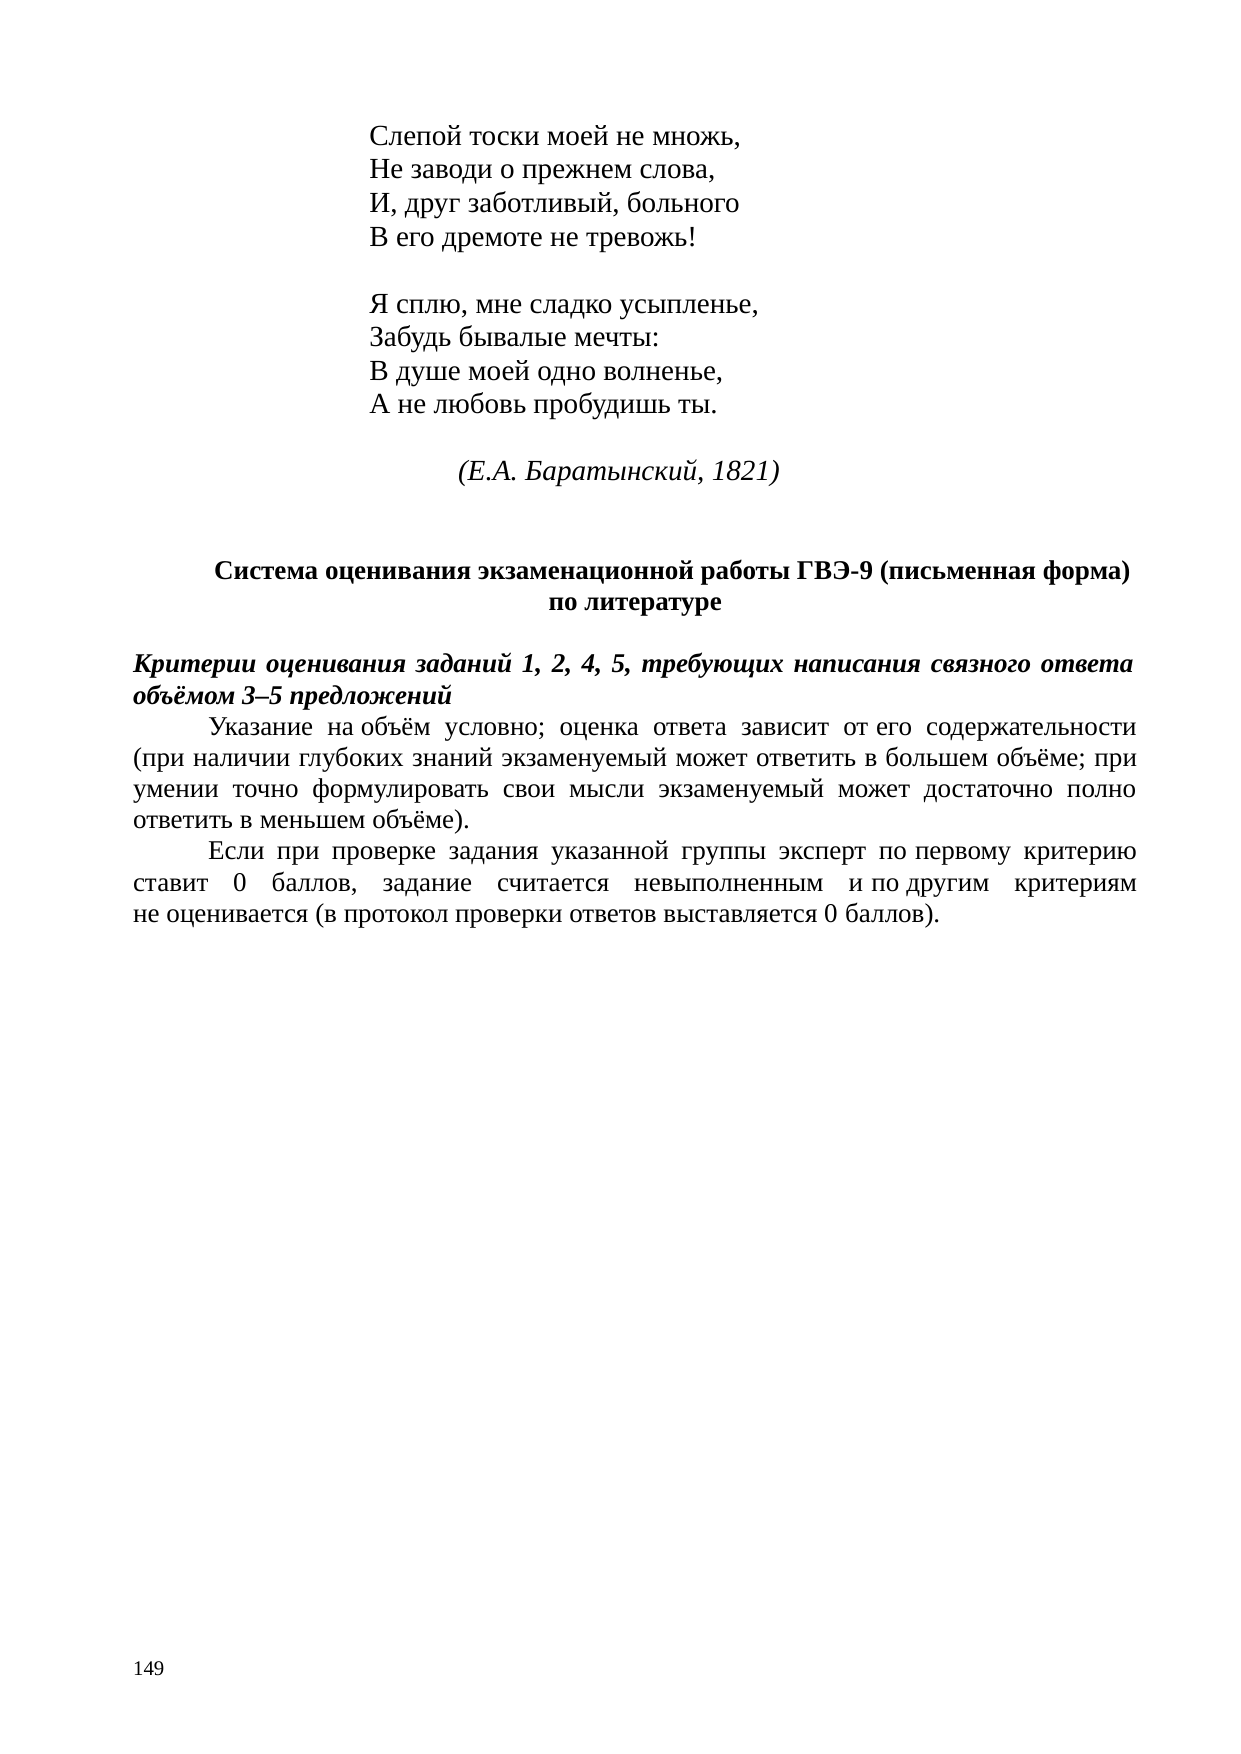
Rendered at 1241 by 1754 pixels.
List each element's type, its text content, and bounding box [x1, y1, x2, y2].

text Система оценивания экзаменационной работы ГВЭ-9 (письменная форма) по литературе [133, 554, 1137, 616]
text (Е.А. Баратынский, 1821) [443, 453, 1137, 487]
text Указание на объём условно; оценка ответа зависит от его содержательности (при наличии глубоких знаний экзаменуемый может ответить в большем объёме; при умении точно формулировать свои мысли экзаменуемый может достаточно полно ответить в меньшем объёме). [133, 710, 1137, 834]
text Критерии оценивания заданий 1, 2, 4, 5, требующих написания связного ответа объёмом 3–5 предложений [133, 648, 1137, 710]
text Слепой тоски моей не множь, Не заводи о прежнем слова, И, друг заботливый, больного В его дремоте не тревожь! Я сплю, мне сладко усыпленье, Забудь бывалые мечты: В душе моей одно волненье, А не любовь пробудишь ты. [369, 118, 1137, 420]
text Если при проверке задания указанной группы эксперт по первому критерию ставит 0 баллов, задание считается невыполненным и по другим критериям не оценивается (в протокол проверки ответов выставляется 0 баллов). [133, 834, 1137, 928]
